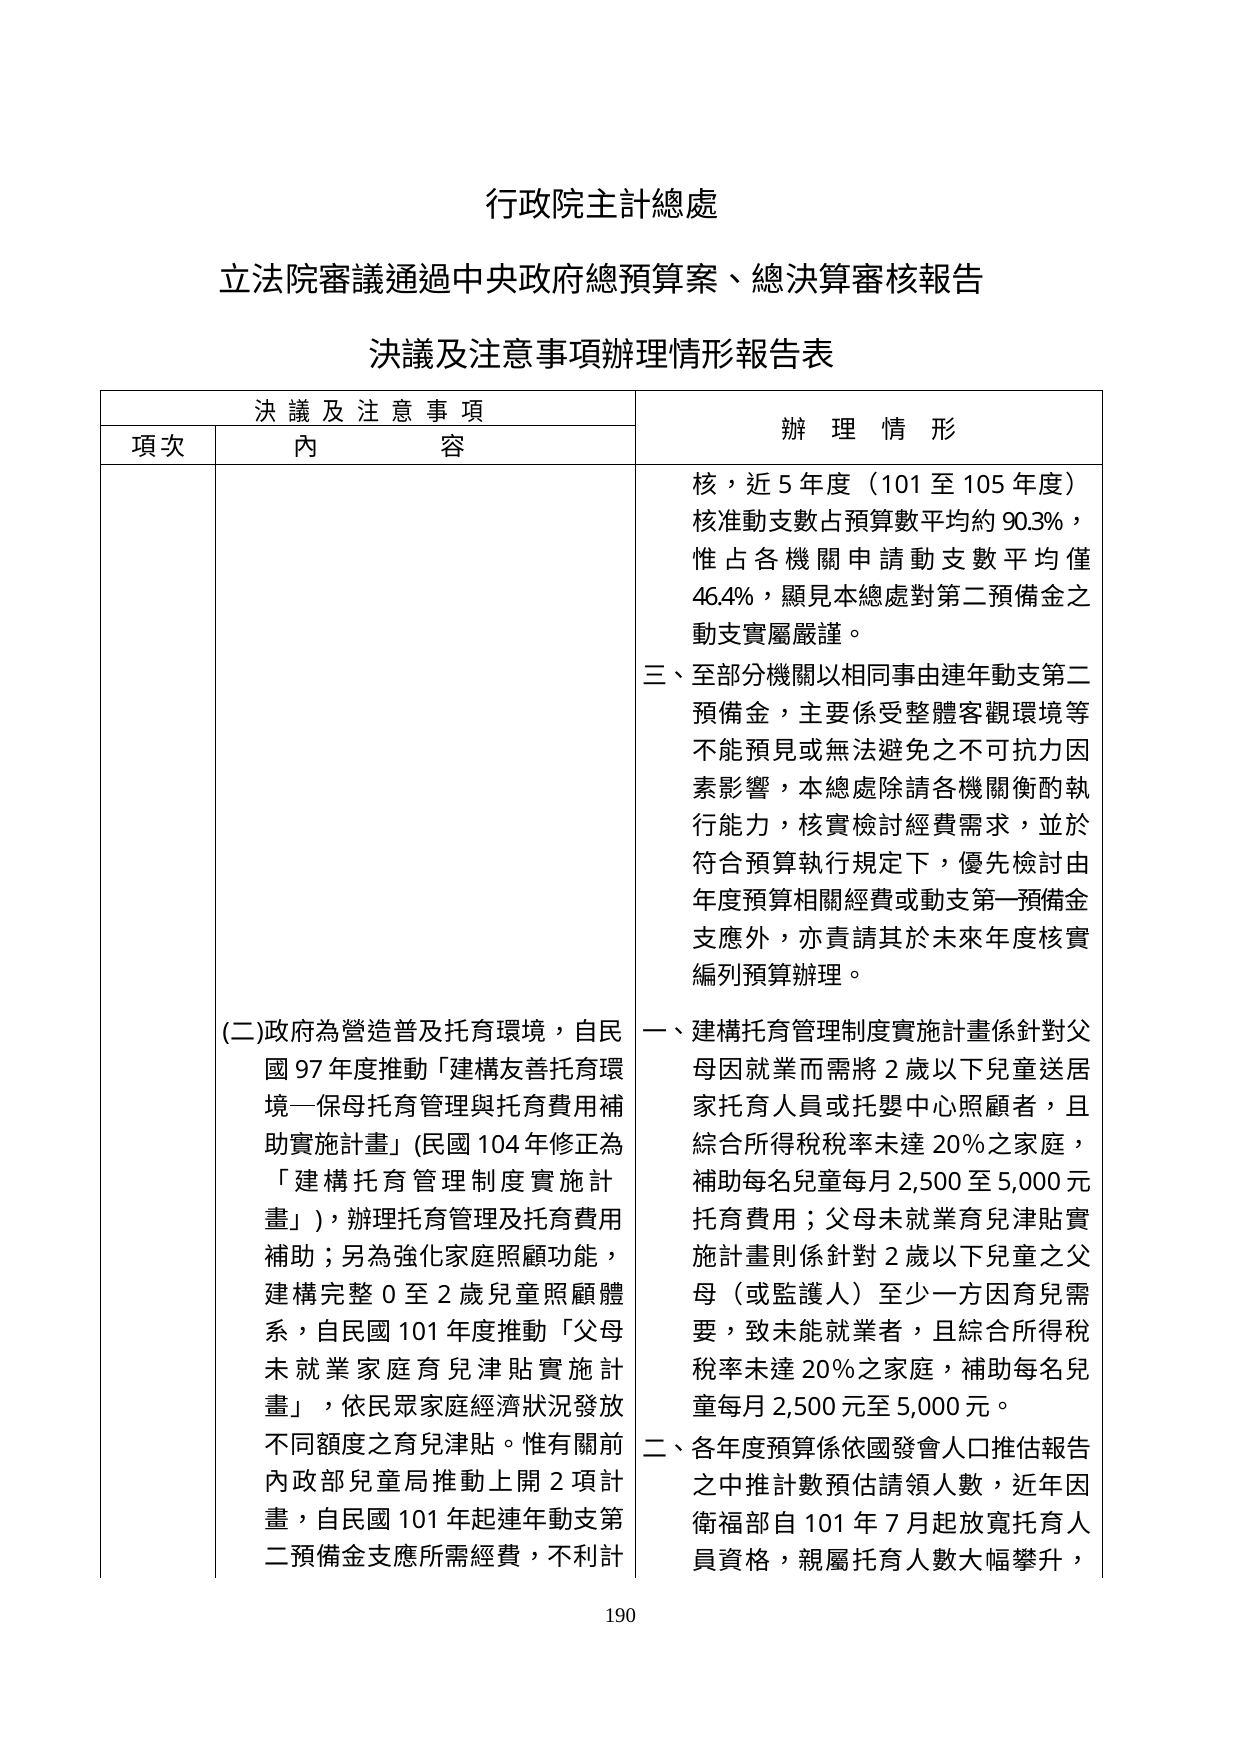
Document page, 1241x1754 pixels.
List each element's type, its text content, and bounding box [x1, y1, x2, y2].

table_cell (二)政府為營造普及托育環境，自民國97年度推動「建構友善托育環境─保母托育管理與托育費用補助實施計畫」(民國104年修正為「建構托育管理制度實施計畫」)，辦理托育管理及托育費用補助；另為強化家庭照顧功能，建構完整0至2歲兒童照顧體系，自民國101年度推動「父母未就業家庭育兒津貼實施計畫」，依民眾家庭經濟狀況發放不同額度之育兒津貼。惟有關前內政部兒童局推動上開2項計畫，自民國101年起連年動支第二預備金支應所需經費，不利計 [216, 1011, 635, 1577]
table_cell 核，近5年度（101至105年度）核准動支數占預算數平均約90.3%，惟占各機關申請動支數平均僅46.4%，顯見本總處對第二預備金之動支實屬嚴謹。 三、至部分機關以相同事由連年動支第二預備金，主要係受整體客觀環境等不能預見或無法避免之不可抗力因素影響，本總處除請各機關衡酌執行能力，核實檢討經費需求，並於符合預算執行規定下，優先檢討由年度預算相關經費或動支第一預備金支應外，亦責請其於未來年度核實編列預算辦理。 [636, 465, 1102, 1011]
table_cell [101, 1011, 215, 1577]
table_header 行政院主計總處 立法院審議通過中央政府總預算案、總決算審核報告 決議及注意事項辦理情形報告表 [101, 165, 1102, 389]
table_cell 辦理情形 [636, 391, 1102, 464]
table_cell 項次 [101, 426, 215, 464]
table_cell 決議及注意事項 [101, 391, 635, 425]
table_cell [101, 465, 215, 1011]
table_cell [216, 465, 635, 1011]
table_cell 一、建構托育管理制度實施計畫係針對父母因就業而需將2歲以下兒童送居家托育人員或托嬰中心照顧者，且綜合所得稅稅率未達20％之家庭，補助每名兒童每月2,500至5,000元托育費用；父母未就業育兒津貼實施計畫則係針對2歲以下兒童之父母（或監護人）至少一方因育兒需要，致未能就業者，且綜合所得稅稅率未達20％之家庭，補助每名兒童每月2,500元至5,000元。 二、各年度預算係依國發會人口推估報告之中推計數預估請領人數，近年因衛福部自101年7月起放寬托育人員資格，親屬托育人數大幅攀升， [636, 1011, 1102, 1577]
table_cell 內 容 [216, 426, 635, 464]
